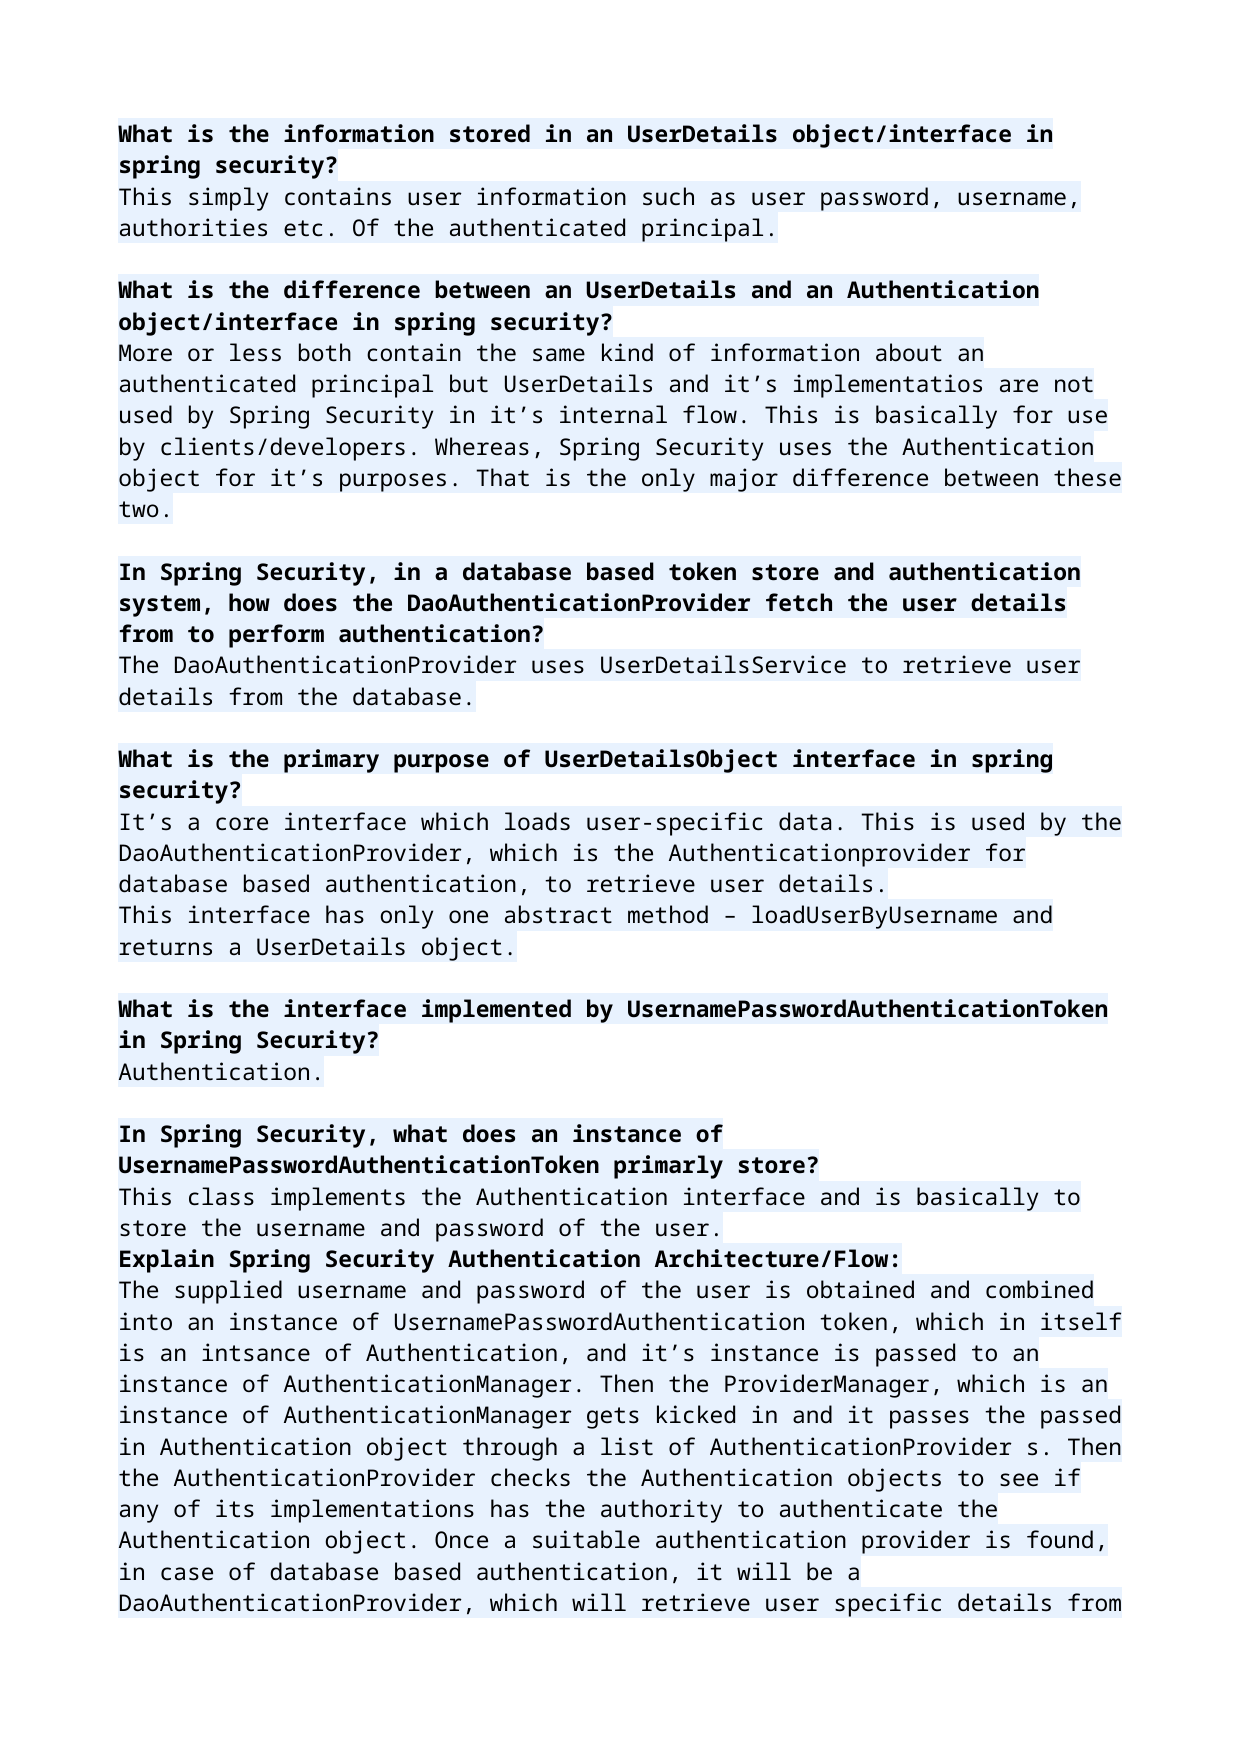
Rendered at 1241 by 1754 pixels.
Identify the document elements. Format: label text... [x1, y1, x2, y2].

text Explain Spring Security Authentication Architecture/Flow: [118, 1243, 1122, 1274]
text This class implements the Authentication interface and is basically to store the username and password of the user. [118, 1181, 1122, 1243]
text Authentication. [118, 1056, 1122, 1087]
text The DaoAuthenticationProvider uses UserDetailsService to retrieve user details from the database. [118, 649, 1122, 712]
text In Spring Security, what does an instance of UsernamePasswordAuthenticationToken primarly store? [118, 1118, 1122, 1181]
text It’s a core interface which loads user-specific data. This is used by the DaoAuthenticationProvider, which is the Authenticationprovider for database based authentication, to retrieve user details. [118, 806, 1122, 899]
text This interface has only one abstract method – loadUserByUsername and returns a UserDetails object. [118, 899, 1122, 962]
text More or less both contain the same kind of information about an authenticated principal but UserDetails and it’s implementatios are not used by Spring Security in it’s internal flow. This is basically for use by clients/developers. Whereas, Spring Security uses the Authentication object for it’s purposes. That is the only major difference between these two. [118, 337, 1122, 524]
text What is the interface implemented by UsernamePasswordAuthenticationToken in Spring Security? [118, 993, 1122, 1056]
text What is the difference between an UserDetails and an Authentication object/interface in spring security? [118, 274, 1122, 337]
text The supplied username and password of the user is obtained and combined into an instance of UsernamePasswordAuthentication token, which in itself is an intsance of Authentication, and it’s instance is passed to an instance of AuthenticationManager. Then the ProviderManager, which is an instance of AuthenticationManager gets kicked in and it passes the passed in Authentication object through a list of AuthenticationProvider s. Then the AuthenticationProvider checks the Authentication objects to see if any of its implementations has the authority to authenticate the Authentication object. Once a suitable authentication provider is found, in case of database based authentication, it will be a DaoAuthenticationProvider, which will retrieve user specific details from [118, 1274, 1122, 1618]
text This simply contains user information such as user password, username, authorities etc. Of the authenticated principal. [118, 181, 1122, 243]
text What is the information stored in an UserDetails object/interface in spring security? [118, 118, 1122, 181]
text What is the primary purpose of UserDetailsObject interface in spring security? [118, 743, 1122, 806]
text In Spring Security, in a database based token store and authentication system, how does the DaoAuthenticationProvider fetch the user details from to perform authentication? [118, 556, 1122, 649]
